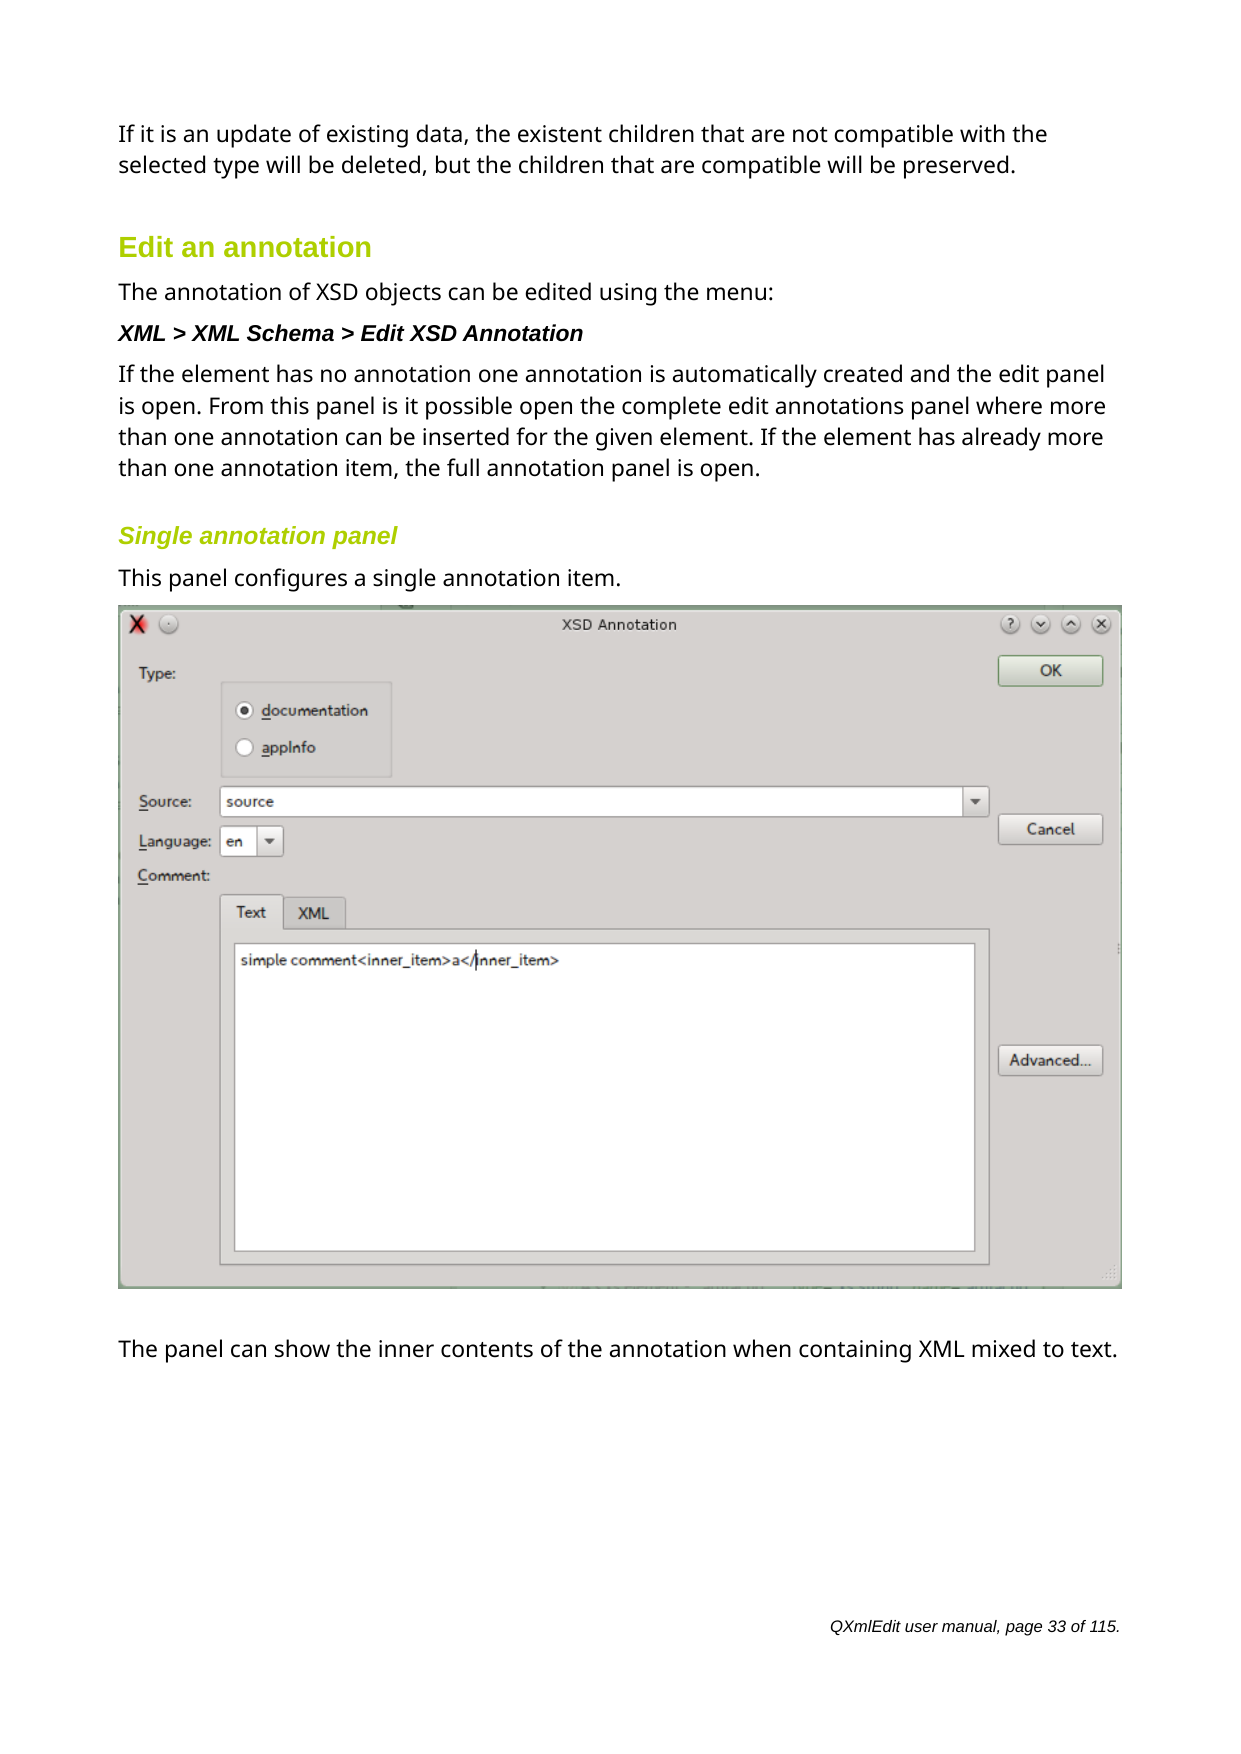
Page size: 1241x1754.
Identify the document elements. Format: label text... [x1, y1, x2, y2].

text If it is an update of existing data, the existent children that are not compatible with the selected type will be deleted, but the children that are compatible will be preserved. [118, 118, 1122, 181]
subtitle Edit an annotation [118, 230, 1122, 263]
text The panel can show the inner contents of the annotation when containing XML mixed to text. [118, 1333, 1122, 1364]
text The annotation of XSD objects can be edited using the menu: [118, 276, 1122, 307]
text This panel configures a single annotation item. [118, 562, 1122, 593]
text If the element has no annotation one annotation is automatically created and the edit panel is open. From this panel is it possible open the complete edit annotations panel where more than one annotation can be inserted for the given element. If the element has already more than one annotation item, the full annotation panel is open. [118, 358, 1122, 483]
text XML > XML Schema > Edit XSD Annotation [118, 319, 1122, 346]
subtitle Single annotation panel [118, 521, 1122, 549]
picture [118, 605, 1122, 1289]
